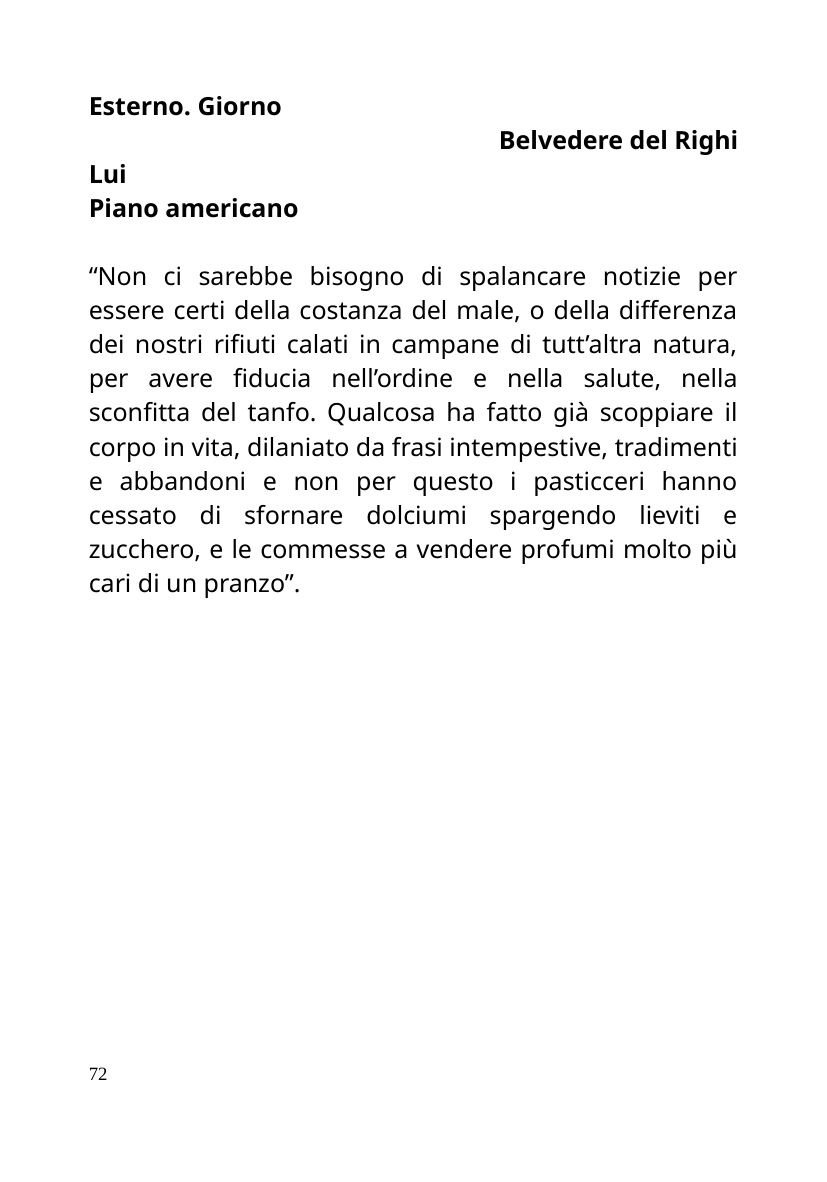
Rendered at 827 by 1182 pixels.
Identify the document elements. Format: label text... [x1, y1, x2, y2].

text “Non ci sarebbe bisogno di spalancare notizie per essere certi della costanza del male, o della differenza dei nostri rifiuti calati in campane di tutt’altra natura, per avere fiducia nell’ordine e nella salute, nella sconfitta del tanfo. Qualcosa ha fatto già scoppiare il corpo in vita, dilaniato da frasi intempestive, tradimenti e abbandoni e non per questo i pasticceri hanno cessato di sfornare dolciumi spargendo lieviti e zucchero, e le commesse a vendere profumi molto più cari di un pranzo”. [88, 259, 738, 599]
text Lui [88, 157, 738, 191]
text Piano americano [88, 191, 738, 225]
text Esterno. Giorno [88, 88, 738, 123]
text Belvedere del Righi [88, 123, 738, 157]
